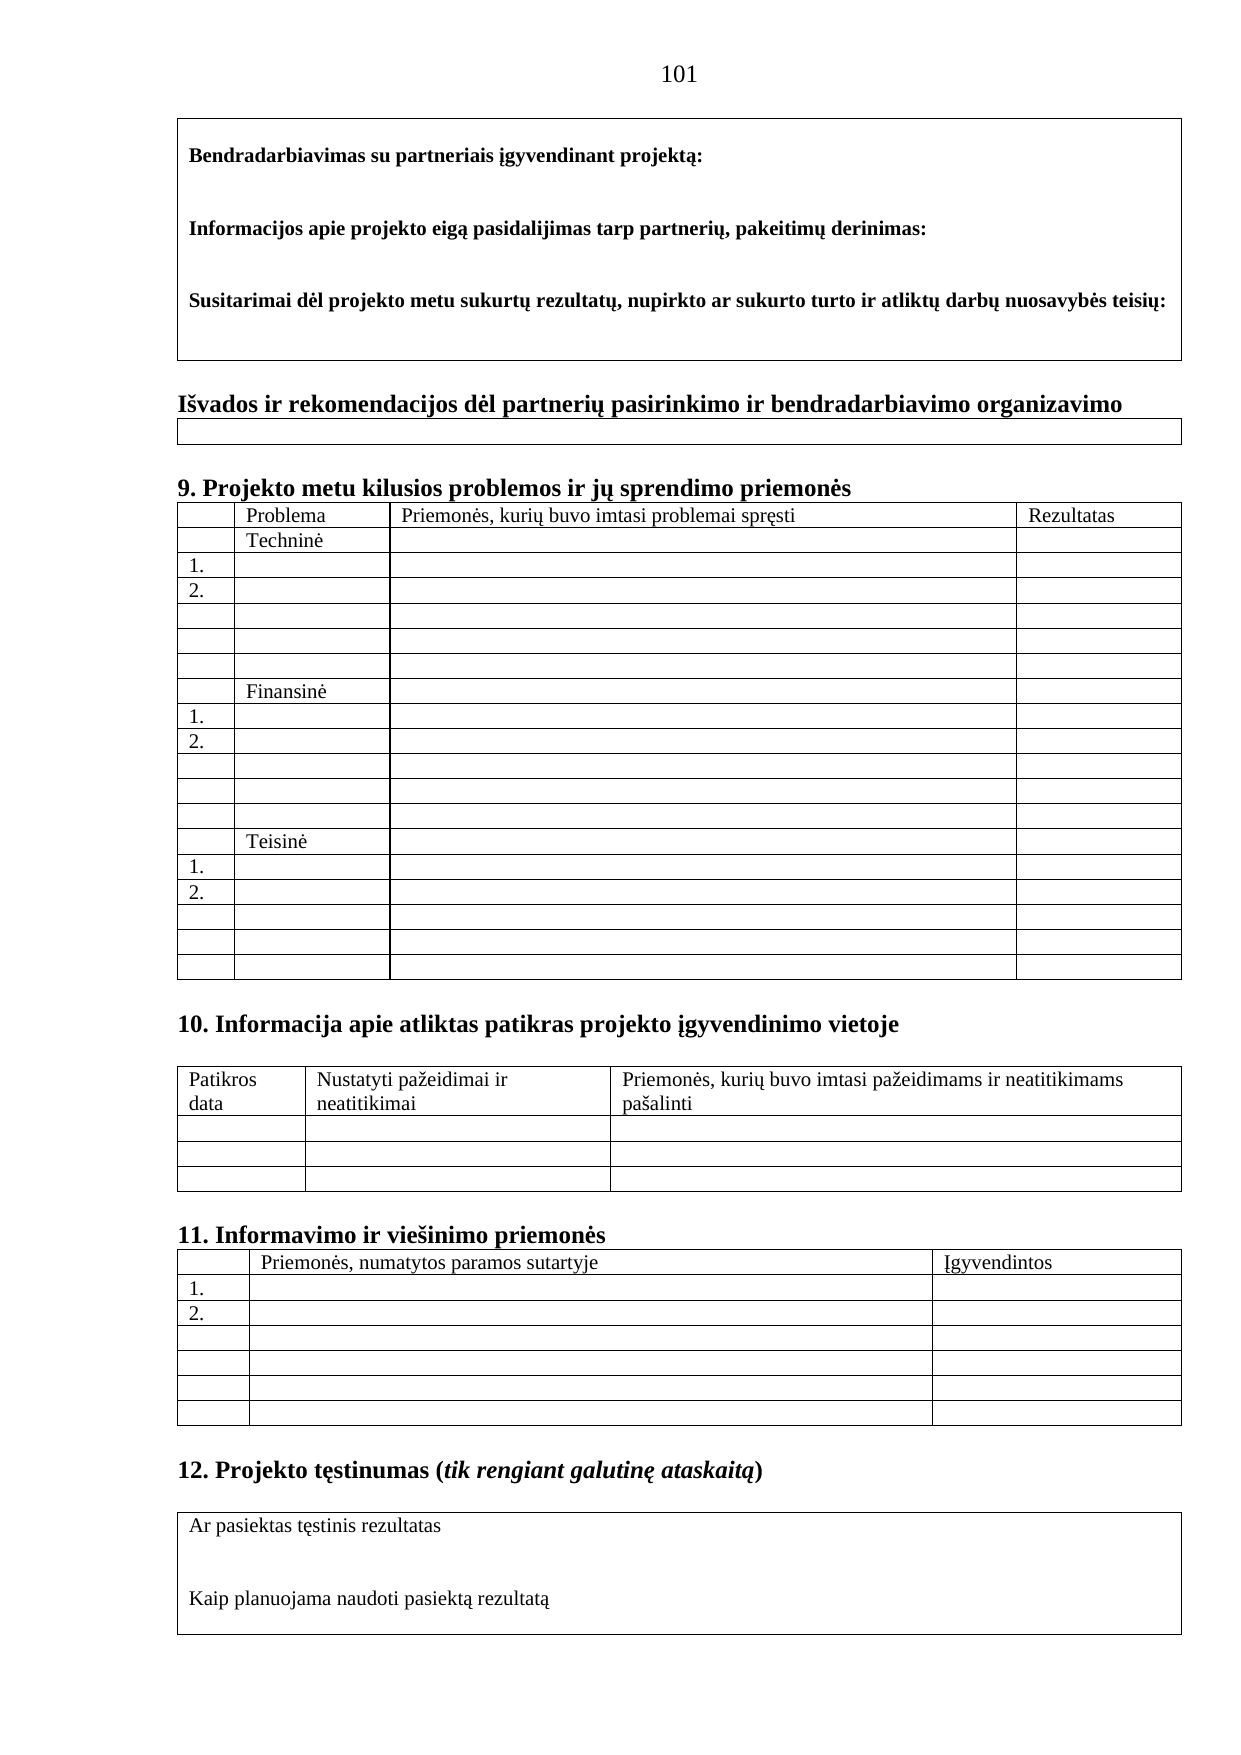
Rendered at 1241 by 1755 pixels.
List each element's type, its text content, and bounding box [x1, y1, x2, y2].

table_cell [611, 1167, 1181, 1191]
text Išvados ir rekomendacijos dėl partnerių pasirinkimo ir bendradarbiavimo organizavimo [177, 389, 1181, 418]
table_cell [250, 1401, 932, 1425]
table_cell [1017, 679, 1181, 703]
table_header Rezultatas [1017, 503, 1181, 527]
text 10. Informacija apie atliktas patikras projekto įgyvendinimo vietoje [177, 1009, 1181, 1037]
table_cell [178, 779, 234, 803]
table_cell [1017, 528, 1181, 552]
table_cell 2. [178, 1301, 249, 1324]
table_cell [235, 578, 389, 602]
table_header [178, 1250, 249, 1274]
table_cell [1017, 578, 1181, 602]
table_cell [178, 905, 234, 929]
table_cell [1017, 804, 1181, 828]
table_cell [391, 955, 1016, 979]
table_cell [178, 1351, 249, 1375]
table_cell [391, 829, 1016, 853]
table_cell [933, 1326, 1181, 1350]
table_header Priemonės, kurių buvo imtasi pažeidimams ir neatitikimams pašalinti [611, 1067, 1181, 1115]
table_cell [1017, 855, 1181, 878]
table_cell [1017, 729, 1181, 753]
table_header [178, 503, 234, 527]
table_cell [1017, 930, 1181, 954]
table_header Bendradarbiavimas su partneriais įgyvendinant projektą: Informacijos apie projekto eigą pasidalijimas tarp partnerių, pakeitimų derinimas: Susitarimai dėl projekto metu sukurtų rezultatų, nupirkto ar sukurto turto ir atliktų darbų nuosavybės teisių: [178, 119, 1181, 360]
table_header Įgyvendintos [933, 1250, 1181, 1274]
table_cell [178, 1376, 249, 1400]
table_cell [178, 1142, 305, 1166]
table_cell [306, 1116, 610, 1141]
table_cell [1017, 880, 1181, 904]
table_cell [235, 553, 389, 577]
table_cell [391, 729, 1016, 753]
table_header Priemonės, numatytos paramos sutartyje [250, 1250, 932, 1274]
table_cell [933, 1301, 1181, 1324]
table_cell [178, 1116, 305, 1141]
table_cell [235, 905, 389, 929]
table_cell [235, 604, 389, 627]
table_cell [391, 553, 1016, 577]
text 9. Projekto metu kilusios problemos ir jų sprendimo priemonės [177, 473, 1181, 502]
table_cell [1017, 905, 1181, 929]
table_cell [391, 528, 1016, 552]
table_cell [391, 578, 1016, 602]
table_cell [1017, 704, 1181, 728]
table_cell [1017, 629, 1181, 653]
table_cell [250, 1351, 932, 1375]
table_cell [235, 754, 389, 778]
table_cell [1017, 955, 1181, 979]
table_cell [391, 880, 1016, 904]
table_cell Finansinė [235, 679, 389, 703]
table_cell [178, 528, 234, 552]
table_cell [235, 930, 389, 954]
table_cell [178, 829, 234, 853]
table_cell [235, 855, 389, 878]
table_cell [391, 679, 1016, 703]
table_cell 2. [178, 880, 234, 904]
table_cell 1. [178, 553, 234, 577]
table_cell [306, 1167, 610, 1191]
table_cell [1017, 604, 1181, 627]
table_cell [250, 1275, 932, 1299]
table_cell [178, 1326, 249, 1350]
table_cell [250, 1376, 932, 1400]
table_cell [933, 1275, 1181, 1299]
table_cell [178, 804, 234, 828]
table_cell [178, 629, 234, 653]
table_header Problema [235, 503, 389, 527]
table_cell [391, 905, 1016, 929]
table_cell [1017, 829, 1181, 853]
table_header Patikros data [178, 1067, 305, 1115]
text 12. Projekto tęstinumas (tik rengiant galutinę ataskaitą) [177, 1455, 1181, 1483]
table_cell [391, 704, 1016, 728]
table_cell [178, 930, 234, 954]
table_cell [235, 804, 389, 828]
table_cell 2. [178, 729, 234, 753]
table_cell [1017, 754, 1181, 778]
table_header [178, 419, 1181, 443]
table_cell [235, 629, 389, 653]
table_cell [306, 1142, 610, 1166]
table_cell [235, 729, 389, 753]
table_cell [1017, 654, 1181, 678]
table_cell [391, 804, 1016, 828]
table_cell [250, 1301, 932, 1324]
table_header Ar pasiektas tęstinis rezultatas Kaip planuojama naudoti pasiektą rezultatą [178, 1513, 1181, 1634]
table_cell 2. [178, 578, 234, 602]
table_cell [611, 1116, 1181, 1141]
table_cell Techninė [235, 528, 389, 552]
table_cell [235, 704, 389, 728]
table_cell [933, 1351, 1181, 1375]
text 11. Informavimo ir viešinimo priemonės [177, 1221, 1181, 1249]
table_cell [235, 654, 389, 678]
table_header Nustatyti pažeidimai ir neatitikimai [306, 1067, 610, 1115]
table_cell [933, 1376, 1181, 1400]
table_cell 1. [178, 1275, 249, 1299]
table_cell [933, 1401, 1181, 1425]
table_cell [391, 779, 1016, 803]
table_cell [235, 779, 389, 803]
table_cell [235, 955, 389, 979]
table_cell [611, 1142, 1181, 1166]
table_cell Teisinė [235, 829, 389, 853]
table_cell 1. [178, 704, 234, 728]
table_cell [391, 855, 1016, 878]
table_cell [391, 629, 1016, 653]
table_cell [391, 930, 1016, 954]
table_cell 1. [178, 855, 234, 878]
table_cell [391, 654, 1016, 678]
table_cell [178, 654, 234, 678]
table_cell [1017, 553, 1181, 577]
table_cell [178, 679, 234, 703]
table_cell [178, 1401, 249, 1425]
table_cell [178, 754, 234, 778]
table_cell [391, 754, 1016, 778]
table_header Priemonės, kurių buvo imtasi problemai spręsti [391, 503, 1016, 527]
table_cell [250, 1326, 932, 1350]
table_cell [391, 604, 1016, 627]
table_cell [1017, 779, 1181, 803]
table_cell [178, 604, 234, 627]
table_cell [178, 955, 234, 979]
table_cell [235, 880, 389, 904]
table_cell [178, 1167, 305, 1191]
